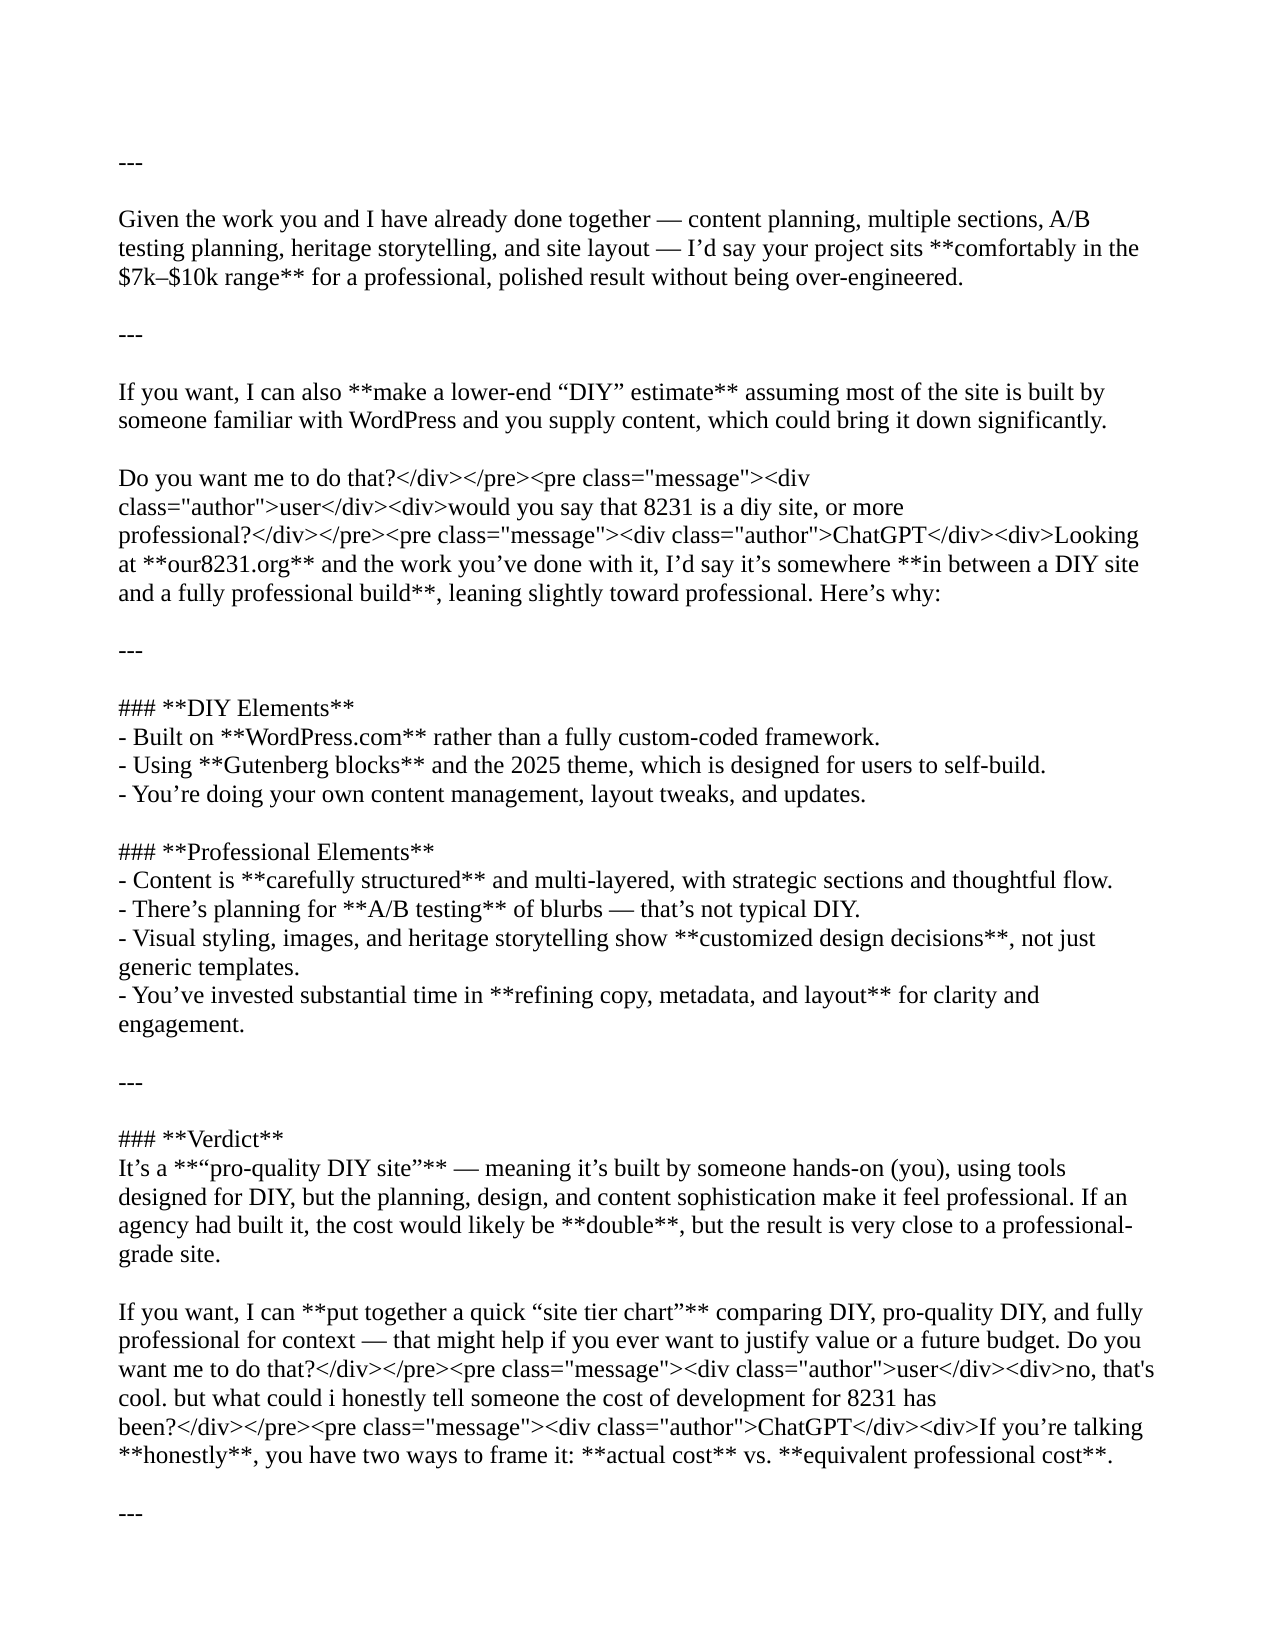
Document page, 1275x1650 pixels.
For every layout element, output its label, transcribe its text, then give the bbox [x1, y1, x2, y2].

text --- [118, 147, 1157, 176]
text It’s a **“pro-quality DIY site”** — meaning it’s built by someone hands-on (you), using tools designed for DIY, but the planning, design, and content sophistication make it feel professional. If an agency had built it, the cost would likely be **double**, but the result is very close to a professional-grade site. [118, 1153, 1157, 1268]
text --- [118, 319, 1157, 348]
text - There’s planning for **A/B testing** of blurbs — that’s not typical DIY. [118, 894, 1157, 923]
text - Visual styling, images, and heritage storytelling show **customized design decisions**, not just generic templates. [118, 923, 1157, 981]
text ### **Verdict** [118, 1124, 1157, 1153]
text If you want, I can **put together a quick “site tier chart”** comparing DIY, pro-quality DIY, and fully professional for context — that might help if you ever want to justify value or a future budget. Do you want me to do that?</div></pre><pre class="message"><div class="author">user</div><div>no, that's cool. but what could i honestly tell someone the cost of development for 8231 has been?</div></pre><pre class="message"><div class="author">ChatGPT</div><div>If you’re talking **honestly**, you have two ways to frame it: **actual cost** vs. **equivalent professional cost**. [118, 1297, 1157, 1469]
text ### **DIY Elements** [118, 693, 1157, 722]
text --- [118, 1067, 1157, 1096]
text - You’re doing your own content management, layout tweaks, and updates. [118, 779, 1157, 808]
text - Using **Gutenberg blocks** and the 2025 theme, which is designed for users to self-build. [118, 751, 1157, 779]
text Do you want me to do that?</div></pre><pre class="message"><div class="author">user</div><div>would you say that 8231 is a diy site, or more professional?</div></pre><pre class="message"><div class="author">ChatGPT</div><div>Looking at **our8231.org** and the work you’ve done with it, I’d say it’s somewhere **in between a DIY site and a fully professional build**, leaning slightly toward professional. Here’s why: [118, 463, 1157, 607]
text --- [118, 1498, 1157, 1527]
text ### **Professional Elements** [118, 837, 1157, 866]
text - You’ve invested substantial time in **refining copy, metadata, and layout** for clarity and engagement. [118, 981, 1157, 1038]
text Given the work you and I have already done together — content planning, multiple sections, A/B testing planning, heritage storytelling, and site layout — I’d say your project sits **comfortably in the $7k–$10k range** for a professional, polished result without being over-engineered. [118, 204, 1157, 291]
text - Content is **carefully structured** and multi-layered, with strategic sections and thoughtful flow. [118, 866, 1157, 894]
text If you want, I can also **make a lower-end “DIY” estimate** assuming most of the site is built by someone familiar with WordPress and you supply content, which could bring it down significantly. [118, 377, 1157, 434]
text --- [118, 636, 1157, 664]
text - Built on **WordPress.com** rather than a fully custom-coded framework. [118, 722, 1157, 751]
